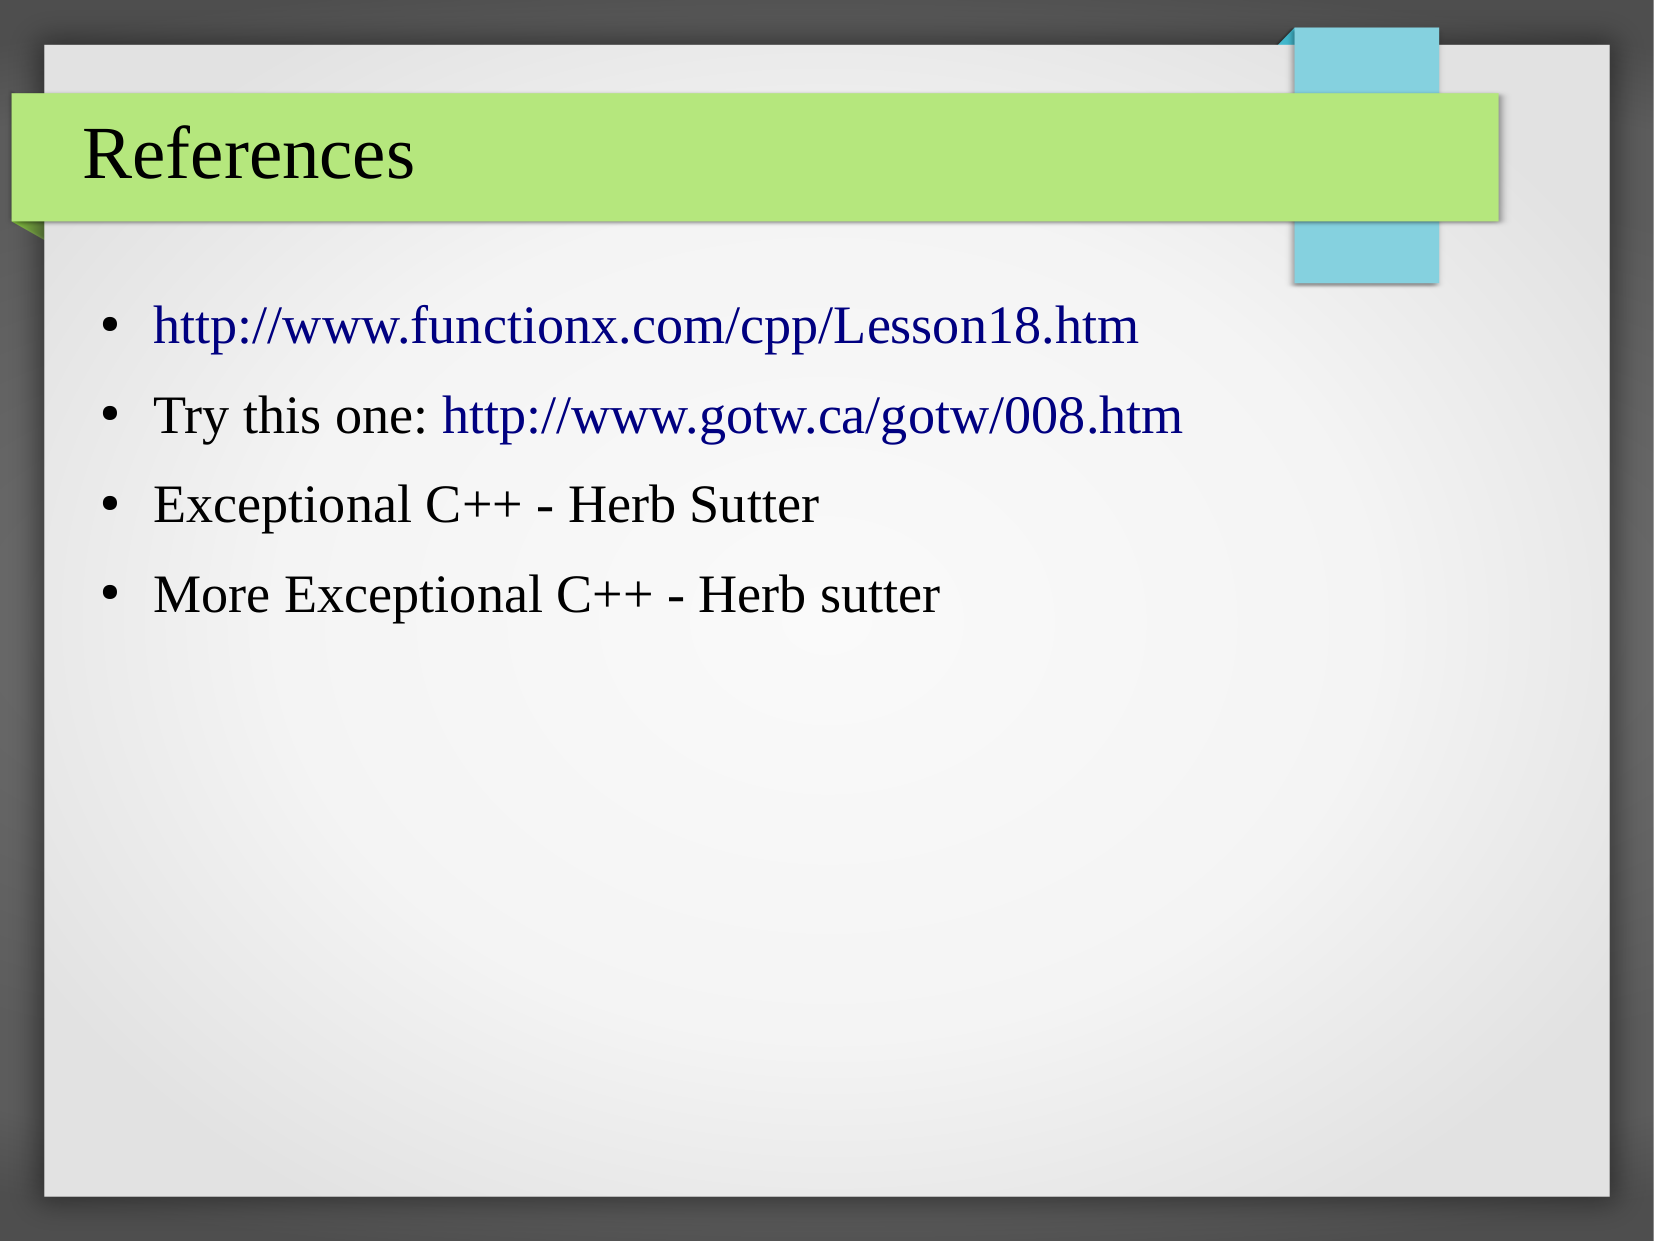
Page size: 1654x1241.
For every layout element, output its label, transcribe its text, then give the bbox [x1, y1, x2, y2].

title References [82, 94, 1264, 213]
picture [0, 0, 1654, 1241]
list http://www.functionx.com/cpp/Lesson18.htm Try this one: http://www.gotw.ca/gotw/008.htm Exceptional C++ - Herb Sutter More Exceptional C++ - Herb sutter [82, 295, 1571, 1015]
